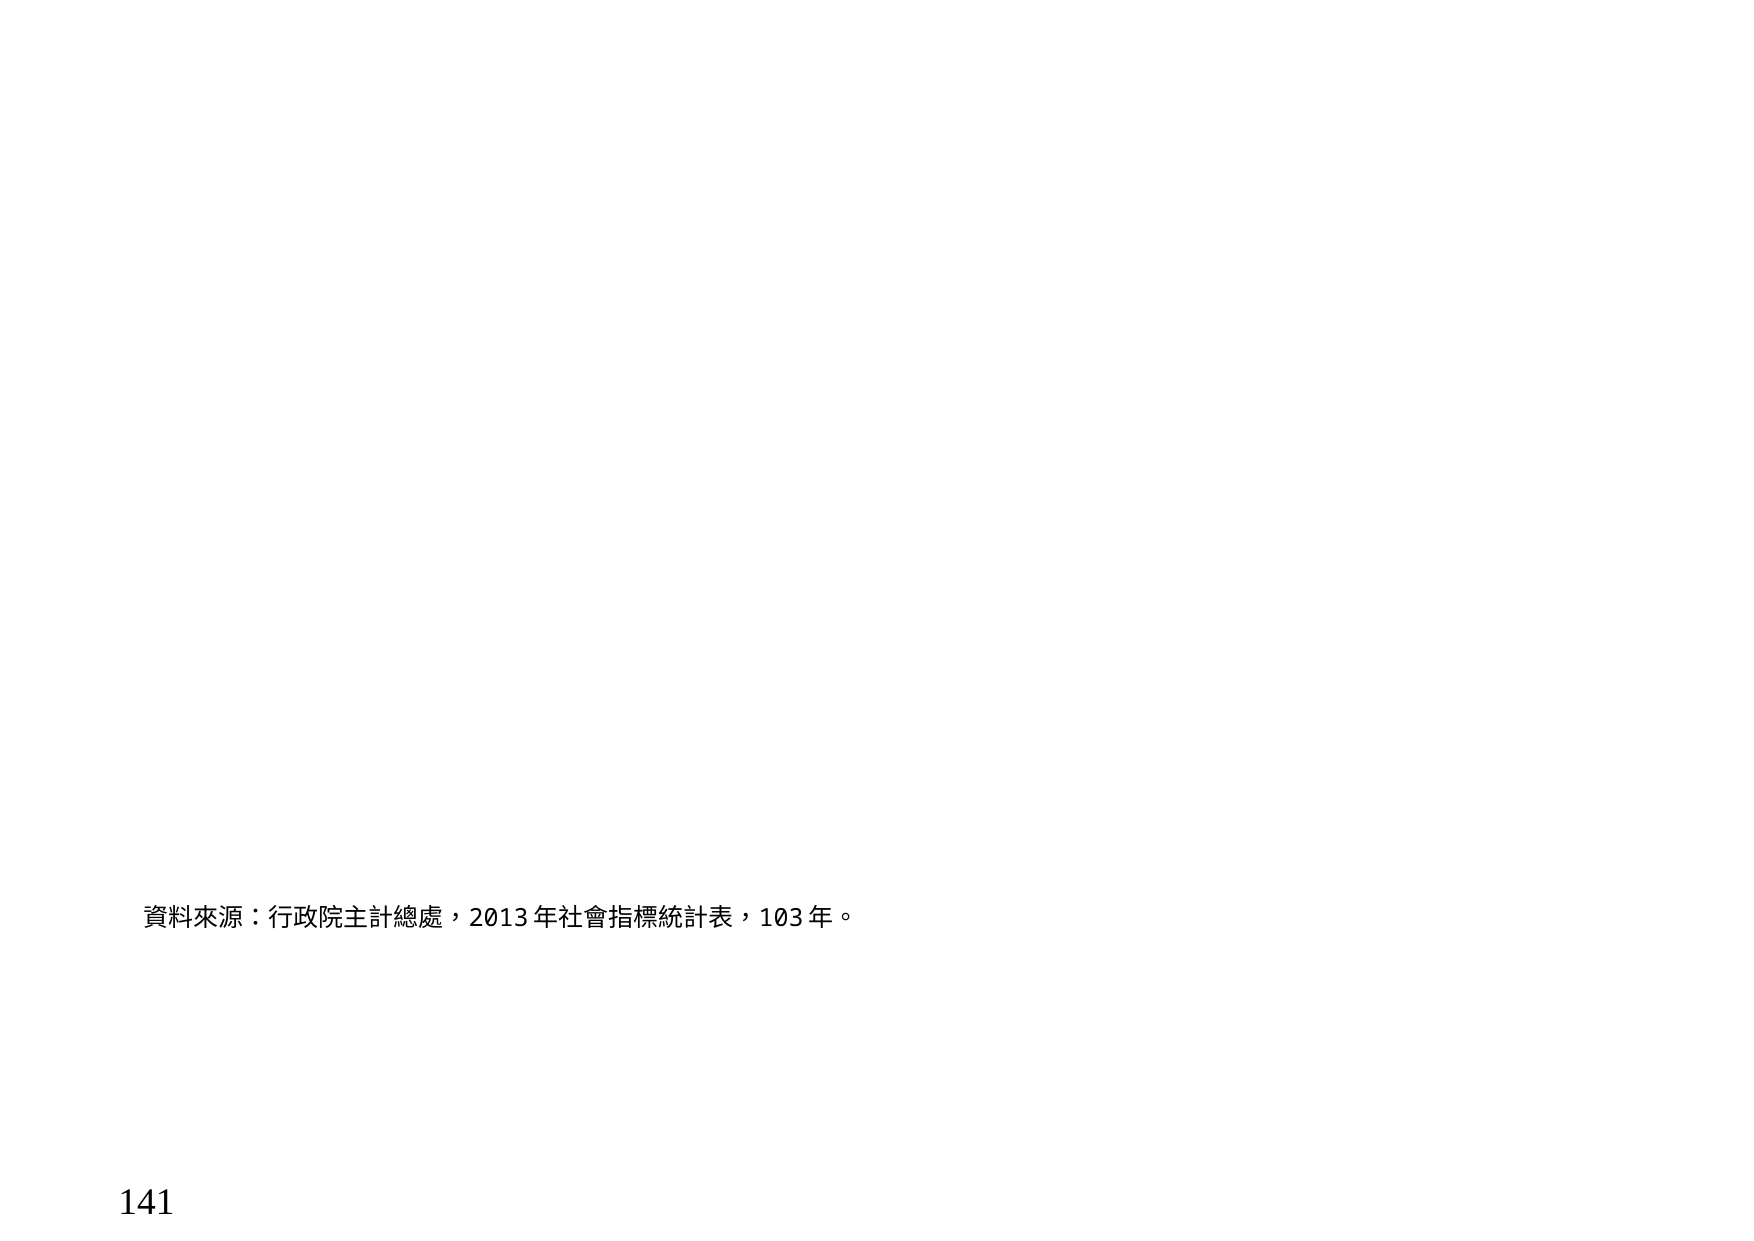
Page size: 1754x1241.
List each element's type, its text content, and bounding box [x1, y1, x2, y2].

text 資料來源：行政院主計總處，2013年社會指標統計表，103年。 [143, 898, 1543, 934]
